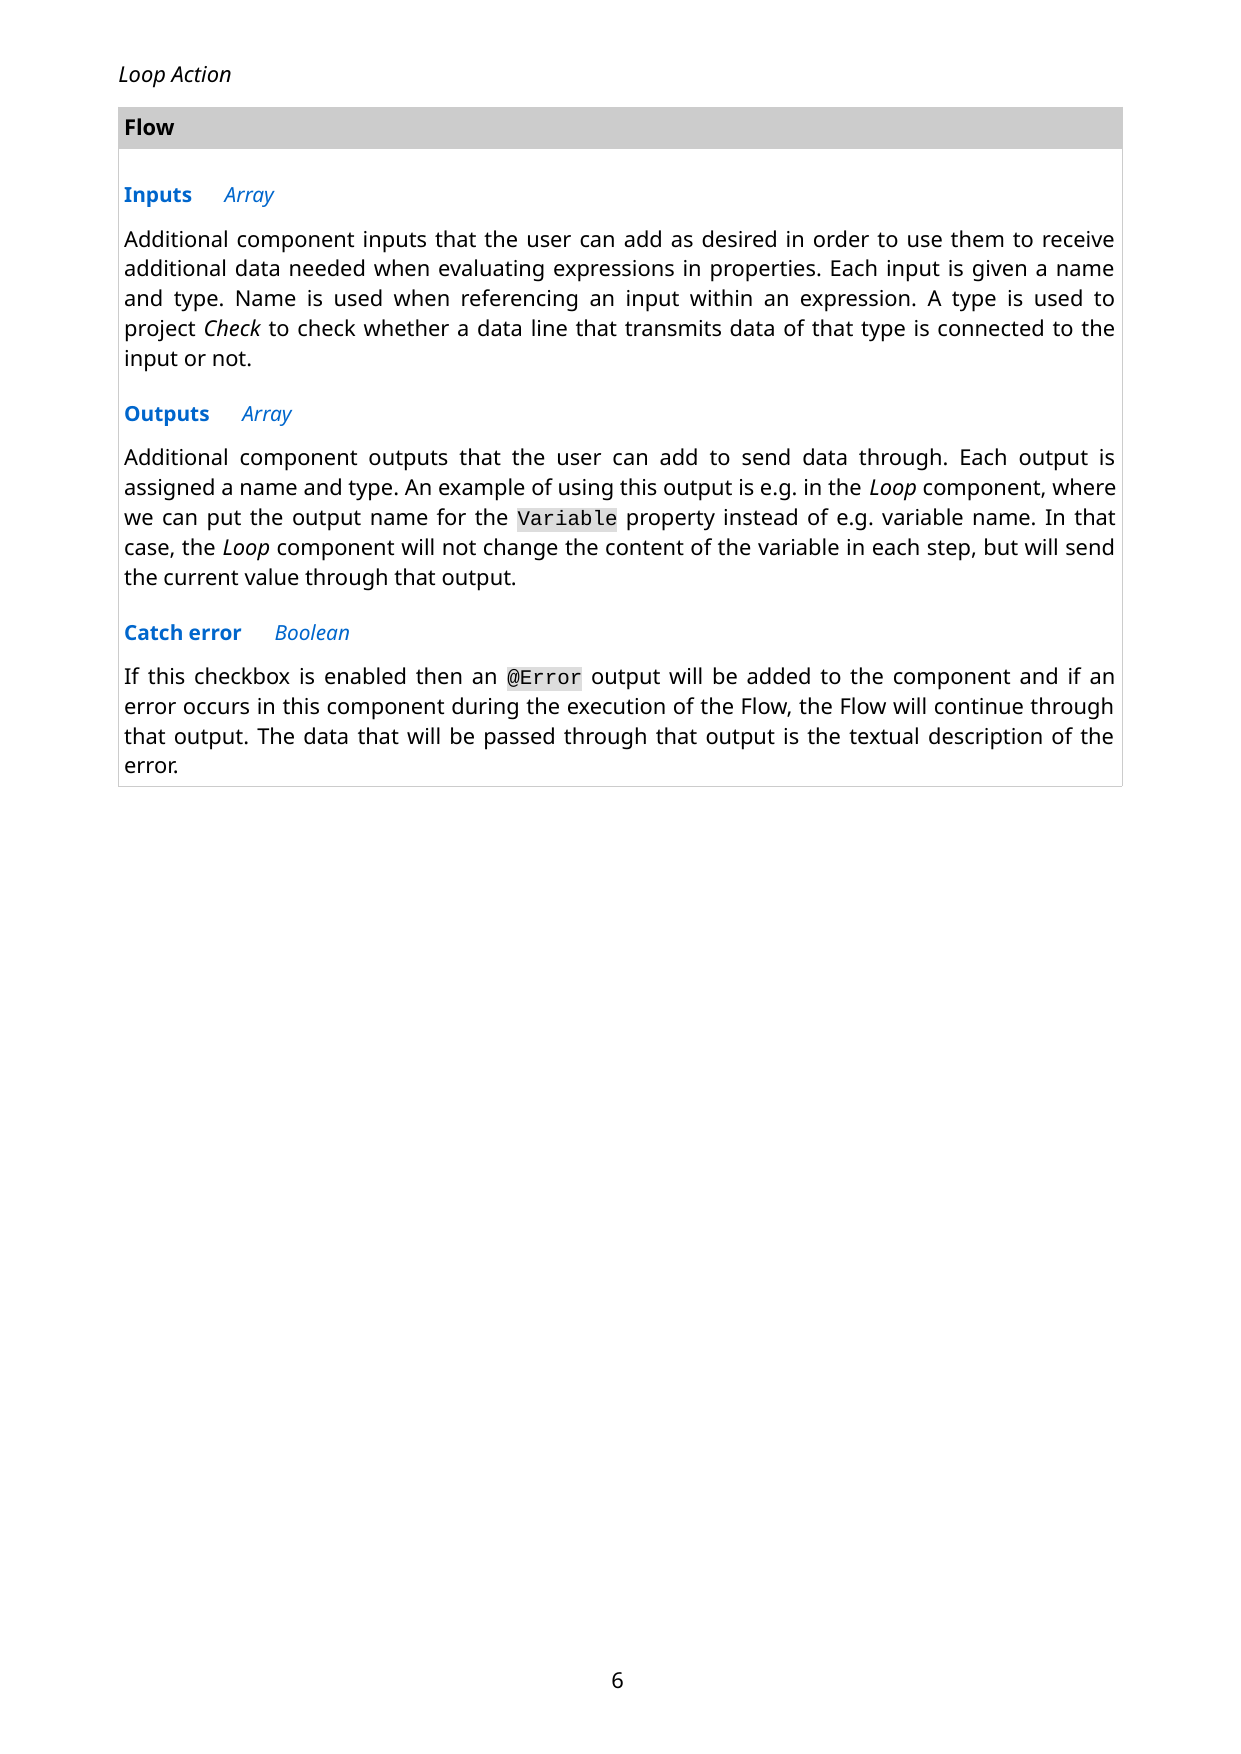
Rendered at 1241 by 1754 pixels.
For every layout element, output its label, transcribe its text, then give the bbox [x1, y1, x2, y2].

table_cell Inputs Array Additional component inputs that the user can add as desired in order to use them to receive additional data needed when evaluating expressions in properties. Each input is given a name and type. Name is used when referencing an input within an expression. A type is used to project Check to check whether a data line that transmits data of that type is connected to the input or not. Outputs Array Additional component outputs that the user can add to send data through. Each output is assigned a name and type. An example of using this output is e.g. in the Loop component, where we can put the output name for the Variable property instead of e.g. variable name. In that case, the Loop component will not change the content of the variable in each step, but will send the current value through that output. Catch error Boolean If this checkbox is enabled then an @Error output will be added to the component and if an error occurs in this component during the execution of the Flow, the Flow will continue through that output. The data that will be passed through that output is the textual description of the error. [119, 149, 1122, 786]
table_header Flow [119, 108, 1122, 148]
